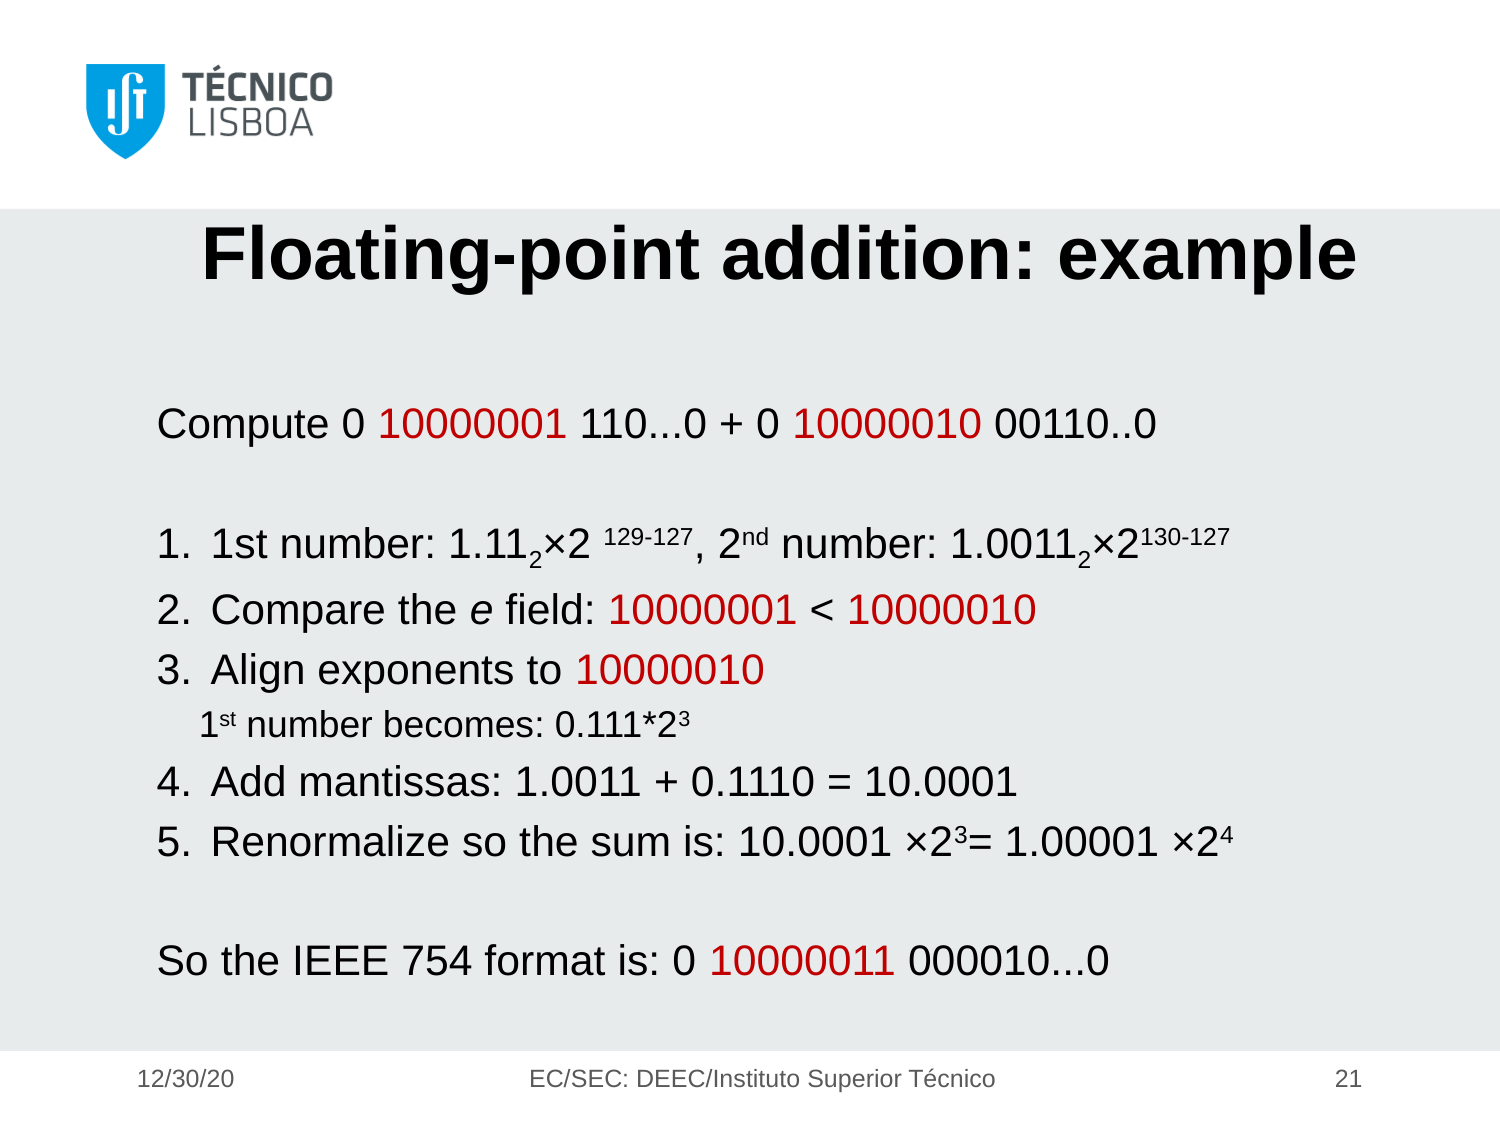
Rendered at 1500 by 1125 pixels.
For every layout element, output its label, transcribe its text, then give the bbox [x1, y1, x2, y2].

title Floating-point addition: example [186, 178, 1443, 322]
picture [0, 0, 1500, 1125]
slide_number 12/30/20 [121, 1052, 425, 1103]
slide_number [1077, 1052, 1378, 1103]
footer EC/SEC: DEEC/Instituto Superior Técnico [512, 1052, 1021, 1103]
list Compute 0 10000001 110...0 + 0 10000010 00110..0 1st number: 1.112×2 129-127, 2nd number: 1.00112×2130-127 Compare the e field: 10000001 < 10000010 Align exponents to 10000010 1st number becomes: 0.111*23 Add mantissas: 1.0011 + 0.1110 = 10.0001 Renormalize so the sum is: 10.0001 ×23= 1.00001 ×24 So the IEEE 754 format is: 0 10000011 000010...0 [141, 388, 1417, 994]
